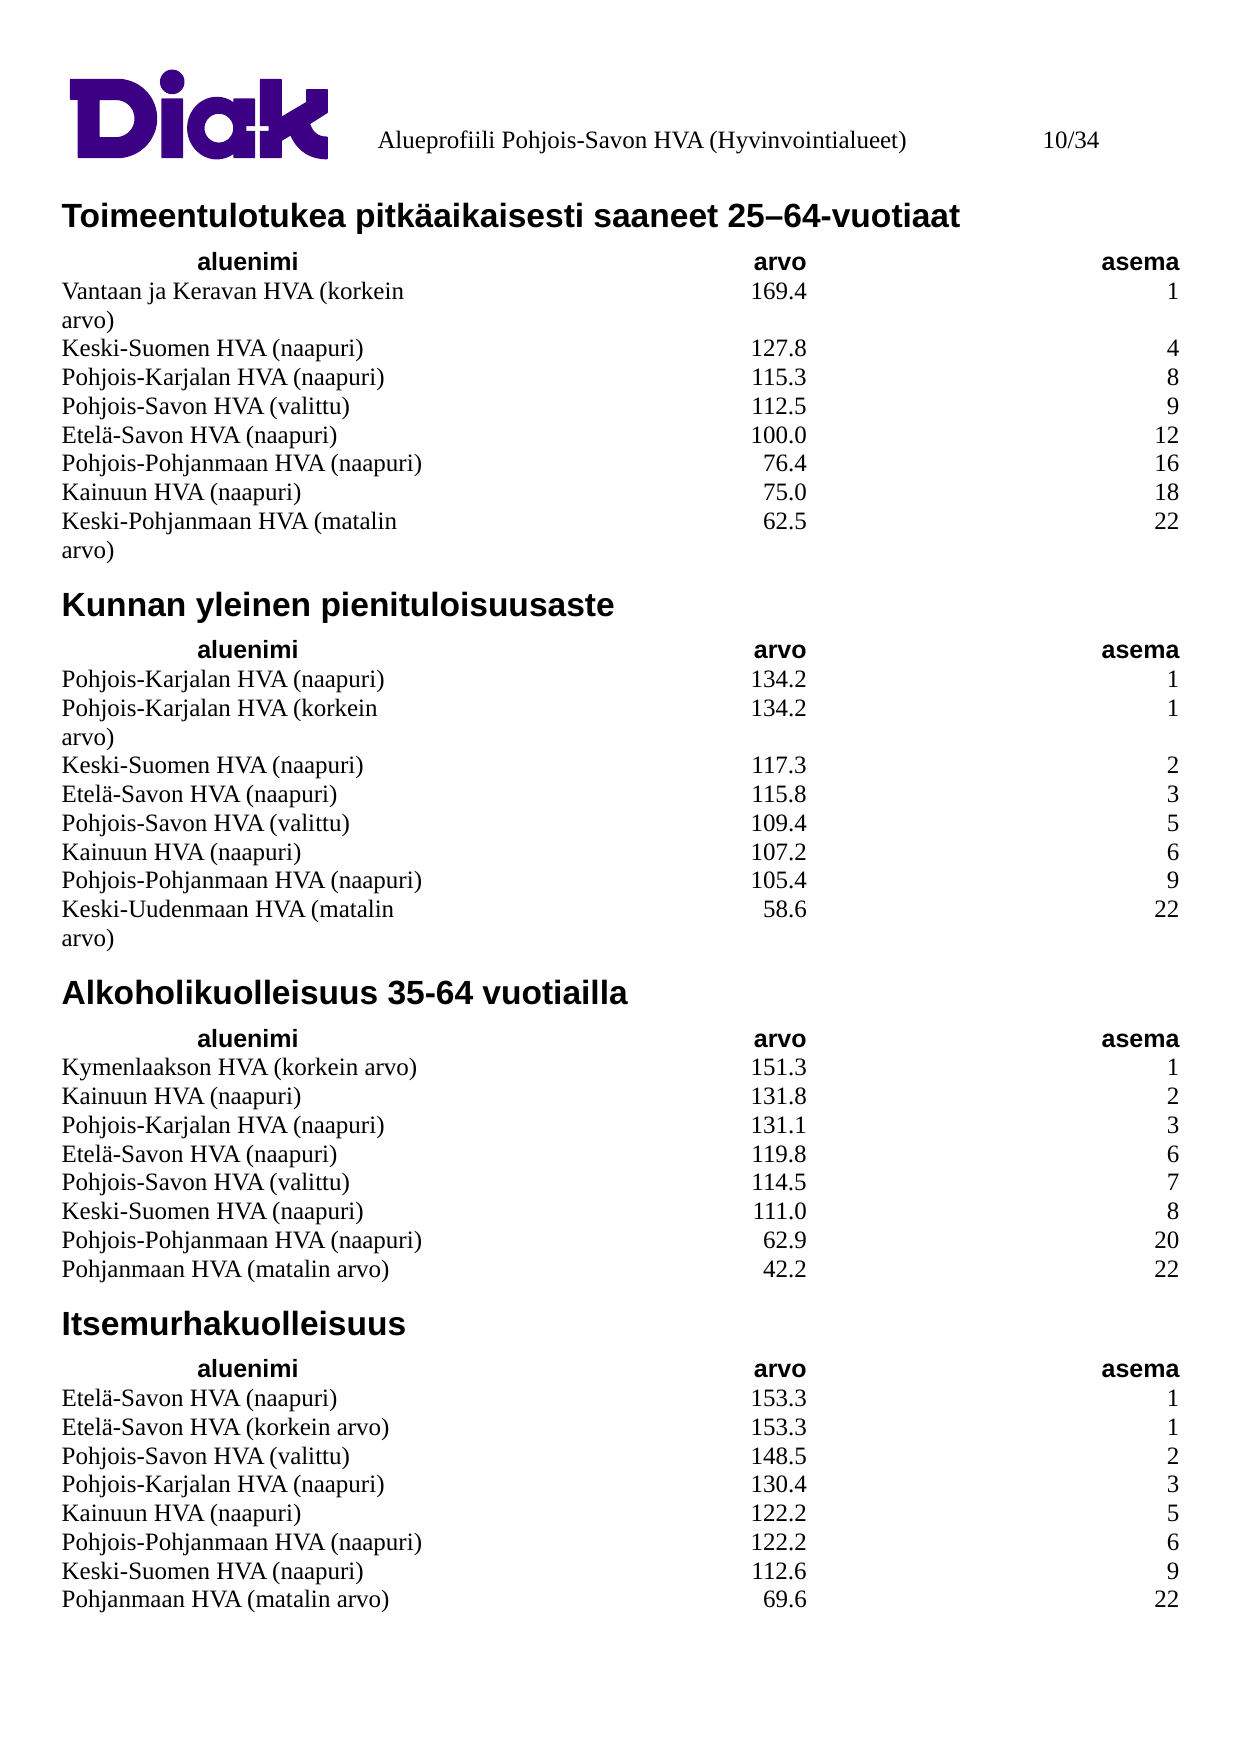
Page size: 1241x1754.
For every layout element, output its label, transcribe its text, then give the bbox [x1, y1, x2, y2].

table_cell 1 [806, 1053, 1179, 1081]
table_cell Etelä-Savon HVA (korkein arvo) [61, 1412, 434, 1441]
table_cell 7 [806, 1168, 1179, 1196]
table_cell 127.8 [434, 334, 806, 362]
table_cell 62.9 [434, 1225, 806, 1254]
table_header arvo [434, 247, 806, 276]
table_cell 5 [806, 808, 1179, 837]
table_header aluenimi [61, 1355, 434, 1383]
table_cell 62.5 [434, 506, 806, 563]
table_cell 1 [806, 693, 1179, 751]
table_cell 109.4 [434, 808, 806, 837]
table_cell 9 [806, 1556, 1179, 1584]
table_cell 153.3 [434, 1412, 806, 1441]
table_cell 134.2 [434, 664, 806, 693]
table_cell Vantaan ja Keravan HVA (korkein arvo) [61, 276, 434, 333]
table_cell Pohjois-Savon HVA (valittu) [61, 391, 434, 420]
table_cell Pohjois-Pohjanmaan HVA (naapuri) [61, 1527, 434, 1556]
table_cell 100.0 [434, 420, 806, 448]
table_cell 20 [806, 1225, 1179, 1254]
table_cell 6 [806, 1139, 1179, 1167]
table_cell Pohjanmaan HVA (matalin arvo) [61, 1254, 434, 1282]
table_cell Pohjois-Karjalan HVA (naapuri) [61, 362, 434, 391]
table_cell 22 [806, 1585, 1179, 1613]
table_cell Pohjois-Pohjanmaan HVA (naapuri) [61, 1225, 434, 1254]
table_cell 12 [806, 420, 1179, 448]
table_cell 6 [806, 1527, 1179, 1556]
table_cell 2 [806, 1441, 1179, 1469]
table_header aluenimi [61, 247, 434, 276]
table_cell 148.5 [434, 1441, 806, 1469]
table_cell 122.2 [434, 1527, 806, 1556]
table_cell Keski-Pohjanmaan HVA (matalin arvo) [61, 506, 434, 563]
table_cell 151.3 [434, 1053, 806, 1081]
subtitle Itsemurhakuolleisuus [61, 1303, 1179, 1342]
table_cell Pohjanmaan HVA (matalin arvo) [61, 1585, 434, 1613]
table_cell 9 [806, 391, 1179, 420]
table_cell 131.8 [434, 1081, 806, 1110]
table_cell 112.6 [434, 1556, 806, 1584]
table_cell 111.0 [434, 1196, 806, 1225]
table_cell Etelä-Savon HVA (naapuri) [61, 1383, 434, 1412]
table_cell 3 [806, 1110, 1179, 1139]
table_cell Pohjois-Karjalan HVA (korkein arvo) [61, 693, 434, 751]
table_cell Kainuun HVA (naapuri) [61, 477, 434, 506]
table_cell Keski-Suomen HVA (naapuri) [61, 334, 434, 362]
table_cell 42.2 [434, 1254, 806, 1282]
table_cell 114.5 [434, 1168, 806, 1196]
table_cell Pohjois-Karjalan HVA (naapuri) [61, 664, 434, 693]
table_cell 115.8 [434, 779, 806, 808]
table_cell 76.4 [434, 449, 806, 477]
table_cell 18 [806, 477, 1179, 506]
table_header arvo [434, 636, 806, 664]
table_cell 1 [806, 1383, 1179, 1412]
table_cell 153.3 [434, 1383, 806, 1412]
table_cell 130.4 [434, 1470, 806, 1498]
table_cell 131.1 [434, 1110, 806, 1139]
table_cell 115.3 [434, 362, 806, 391]
table_header aluenimi [61, 636, 434, 664]
table_cell 8 [806, 362, 1179, 391]
table_cell Pohjois-Karjalan HVA (naapuri) [61, 1110, 434, 1139]
table_cell Pohjois-Pohjanmaan HVA (naapuri) [61, 449, 434, 477]
table_header asema [806, 247, 1179, 276]
table_cell 1 [806, 664, 1179, 693]
table_cell 4 [806, 334, 1179, 362]
subtitle Toimeentulotukea pitkäaikaisesti saaneet 25–64-vuotiaat [61, 196, 1179, 235]
table_cell 119.8 [434, 1139, 806, 1167]
table_cell 1 [806, 1412, 1179, 1441]
table_cell 3 [806, 779, 1179, 808]
table_cell Kainuun HVA (naapuri) [61, 1498, 434, 1527]
table_cell Pohjois-Savon HVA (valittu) [61, 808, 434, 837]
table_cell 2 [806, 1081, 1179, 1110]
subtitle Kunnan yleinen pienituloisuusaste [61, 584, 1179, 623]
table_header asema [806, 1024, 1179, 1052]
table_cell 117.3 [434, 751, 806, 779]
table_cell 22 [806, 506, 1179, 563]
table_cell 107.2 [434, 837, 806, 866]
table_cell Pohjois-Savon HVA (valittu) [61, 1441, 434, 1469]
table_cell Etelä-Savon HVA (naapuri) [61, 420, 434, 448]
table_header arvo [434, 1355, 806, 1383]
table_cell Pohjois-Pohjanmaan HVA (naapuri) [61, 866, 434, 894]
table_cell 75.0 [434, 477, 806, 506]
table_cell 22 [806, 894, 1179, 952]
table_header asema [806, 636, 1179, 664]
table_cell 134.2 [434, 693, 806, 751]
table_cell Keski-Uudenmaan HVA (matalin arvo) [61, 894, 434, 952]
table_cell 58.6 [434, 894, 806, 952]
table_cell Etelä-Savon HVA (naapuri) [61, 1139, 434, 1167]
table_cell 16 [806, 449, 1179, 477]
table_cell Pohjois-Savon HVA (valittu) [61, 1168, 434, 1196]
table_cell 5 [806, 1498, 1179, 1527]
table_cell Kymenlaakson HVA (korkein arvo) [61, 1053, 434, 1081]
table_cell 122.2 [434, 1498, 806, 1527]
table_cell 1 [806, 276, 1179, 333]
subtitle Alkoholikuolleisuus 35-64 vuotiailla [61, 973, 1179, 1011]
table_cell 6 [806, 837, 1179, 866]
table_cell 112.5 [434, 391, 806, 420]
table_cell Kainuun HVA (naapuri) [61, 1081, 434, 1110]
table_cell 169.4 [434, 276, 806, 333]
table_cell Keski-Suomen HVA (naapuri) [61, 1556, 434, 1584]
table_cell 9 [806, 866, 1179, 894]
table_header aluenimi [61, 1024, 434, 1052]
table_cell Keski-Suomen HVA (naapuri) [61, 751, 434, 779]
table_cell Keski-Suomen HVA (naapuri) [61, 1196, 434, 1225]
table_cell 8 [806, 1196, 1179, 1225]
table_cell 105.4 [434, 866, 806, 894]
table_header arvo [434, 1024, 806, 1052]
table_cell 69.6 [434, 1585, 806, 1613]
table_cell 22 [806, 1254, 1179, 1282]
table_cell Kainuun HVA (naapuri) [61, 837, 434, 866]
table_cell Pohjois-Karjalan HVA (naapuri) [61, 1470, 434, 1498]
table_cell 3 [806, 1470, 1179, 1498]
table_cell 2 [806, 751, 1179, 779]
table_header asema [806, 1355, 1179, 1383]
table_cell Etelä-Savon HVA (naapuri) [61, 779, 434, 808]
